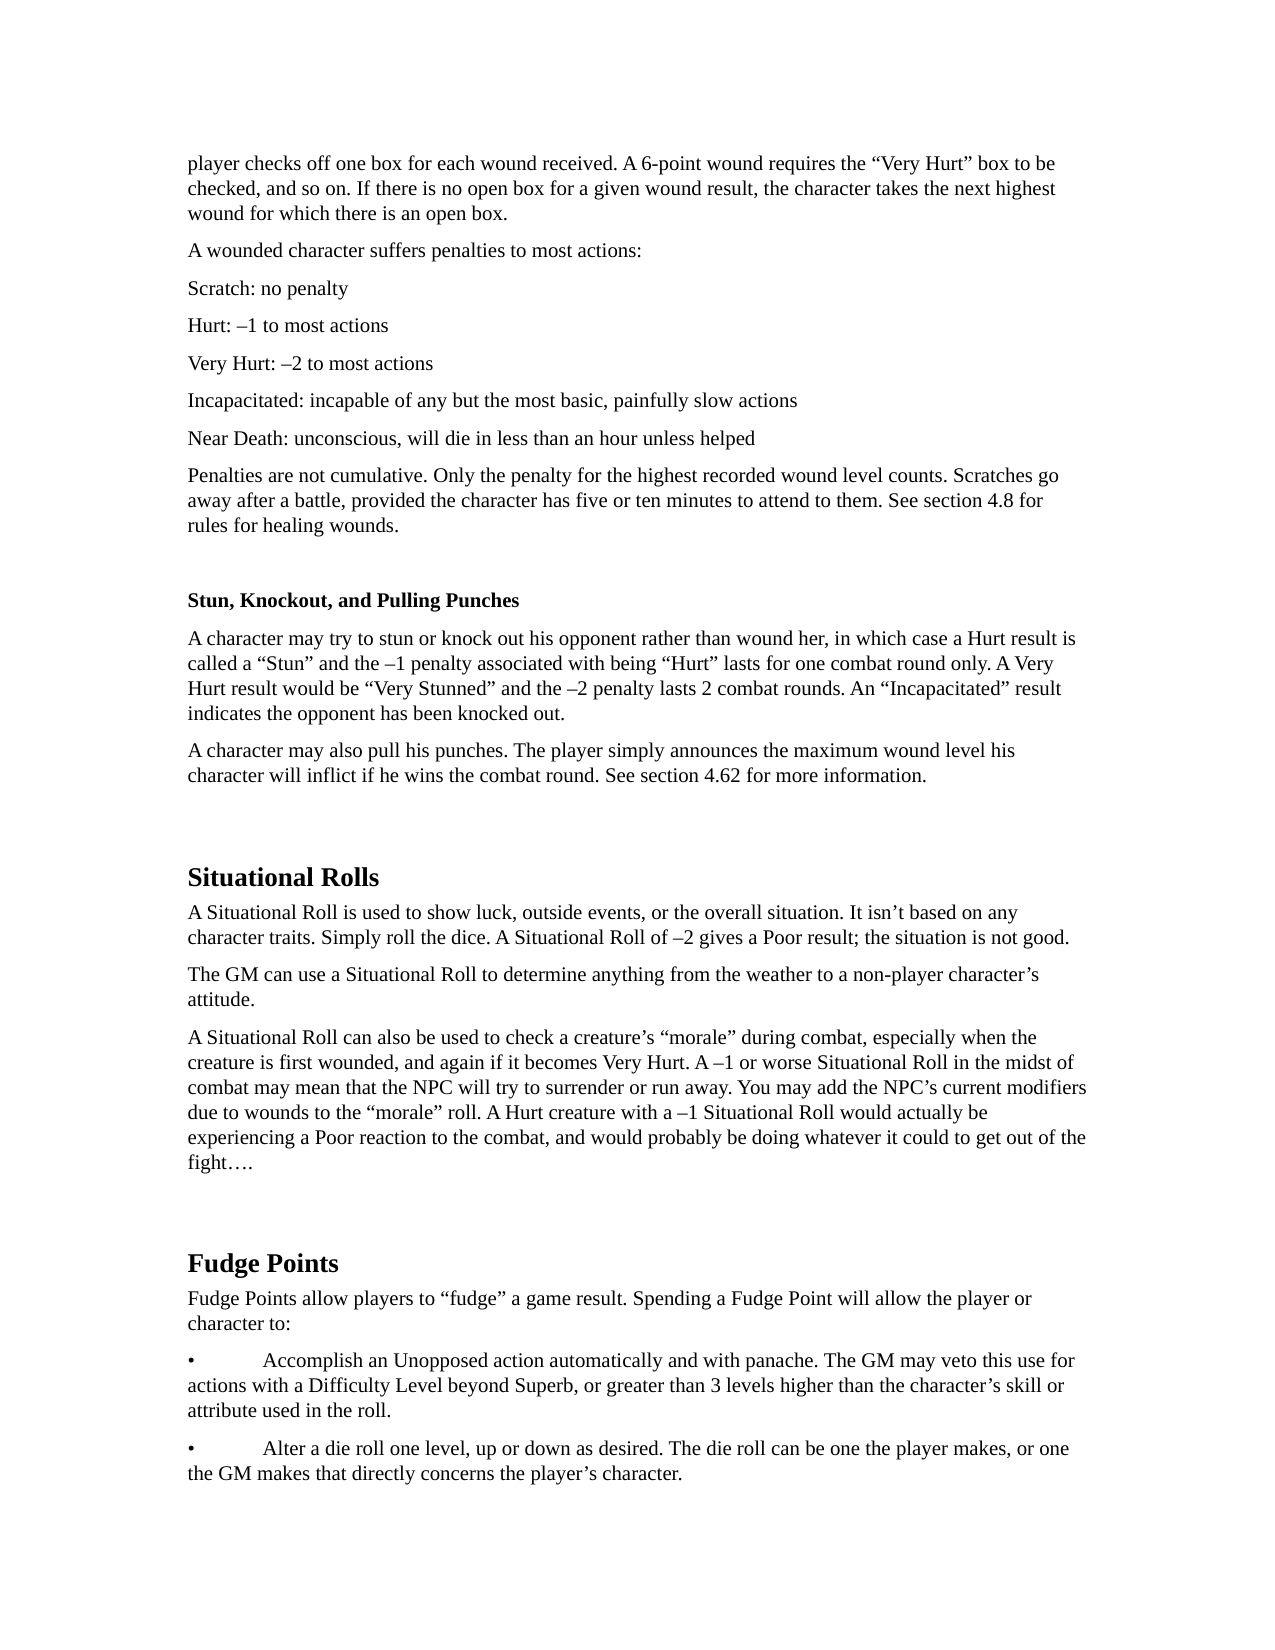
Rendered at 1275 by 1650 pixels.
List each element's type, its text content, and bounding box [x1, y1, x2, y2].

text player checks off one box for each wound received. A 6-point wound requires the “Very Hurt” box to be checked, and so on. If there is no open box for a given wound result, the character takes the next highest wound for which there is an open box. [187, 150, 1087, 225]
text Hurt: –1 to most actions [187, 312, 1087, 337]
text Incapacitated: incapable of any but the most basic, painfully slow actions [187, 387, 1087, 412]
text • Alter a die roll one level, up or down as desired. The die roll can be one the player makes, or one the GM makes that directly concerns the player’s character. [187, 1435, 1087, 1485]
text A Situational Roll can also be used to check a creature’s “morale” during combat, especially when the creature is first wounded, and again if it becomes Very Hurt. A –1 or worse Situational Roll in the midst of combat may mean that the NPC will try to surrender or run away. You may add the NPC’s current modifiers due to wounds to the “morale” roll. A Hurt creature with a –1 Situational Roll would actually be experiencing a Poor reaction to the combat, and would probably be doing whatever it could to get out of the fight…. [187, 1024, 1087, 1174]
text Near Death: unconscious, will die in less than an hour unless helped [187, 425, 1087, 450]
text • Accomplish an Unopposed action automatically and with panache. The GM may veto this use for actions with a Difficulty Level beyond Superb, or greater than 3 levels higher than the character’s skill or attribute used in the roll. [187, 1347, 1087, 1422]
text Situational Rolls [187, 862, 1087, 892]
text Stun, Knockout, and Pulling Punches [187, 587, 1087, 612]
text Very Hurt: –2 to most actions [187, 350, 1087, 375]
text A wounded character suffers penalties to most actions: [187, 237, 1087, 262]
text A character may also pull his punches. The player simply announces the maximum wound level his character will inflict if he wins the combat round. See section 4.62 for more information. [187, 737, 1087, 787]
text Scratch: no penalty [187, 275, 1087, 300]
text A Situational Roll is used to show luck, outside events, or the overall situation. It isn’t based on any character traits. Simply roll the dice. A Situational Roll of –2 gives a Poor result; the situation is not good. [187, 899, 1087, 949]
text A character may try to stun or knock out his opponent rather than wound her, in which case a Hurt result is called a “Stun” and the –1 penalty associated with being “Hurt” lasts for one combat round only. A Very Hurt result would be “Very Stunned” and the –2 penalty lasts 2 combat rounds. An “Incapacitated” result indicates the opponent has been knocked out. [187, 625, 1087, 725]
text Fudge Points allow players to “fudge” a game result. Spending a Fudge Point will allow the player or character to: [187, 1285, 1087, 1335]
text The GM can use a Situational Roll to determine anything from the weather to a non-player character’s attitude. [187, 961, 1087, 1011]
text Penalties are not cumulative. Only the penalty for the highest recorded wound level counts. Scratches go away after a battle, provided the character has five or ten minutes to attend to them. See section 4.8 for rules for healing wounds. [187, 462, 1087, 537]
text Fudge Points [187, 1249, 1087, 1279]
